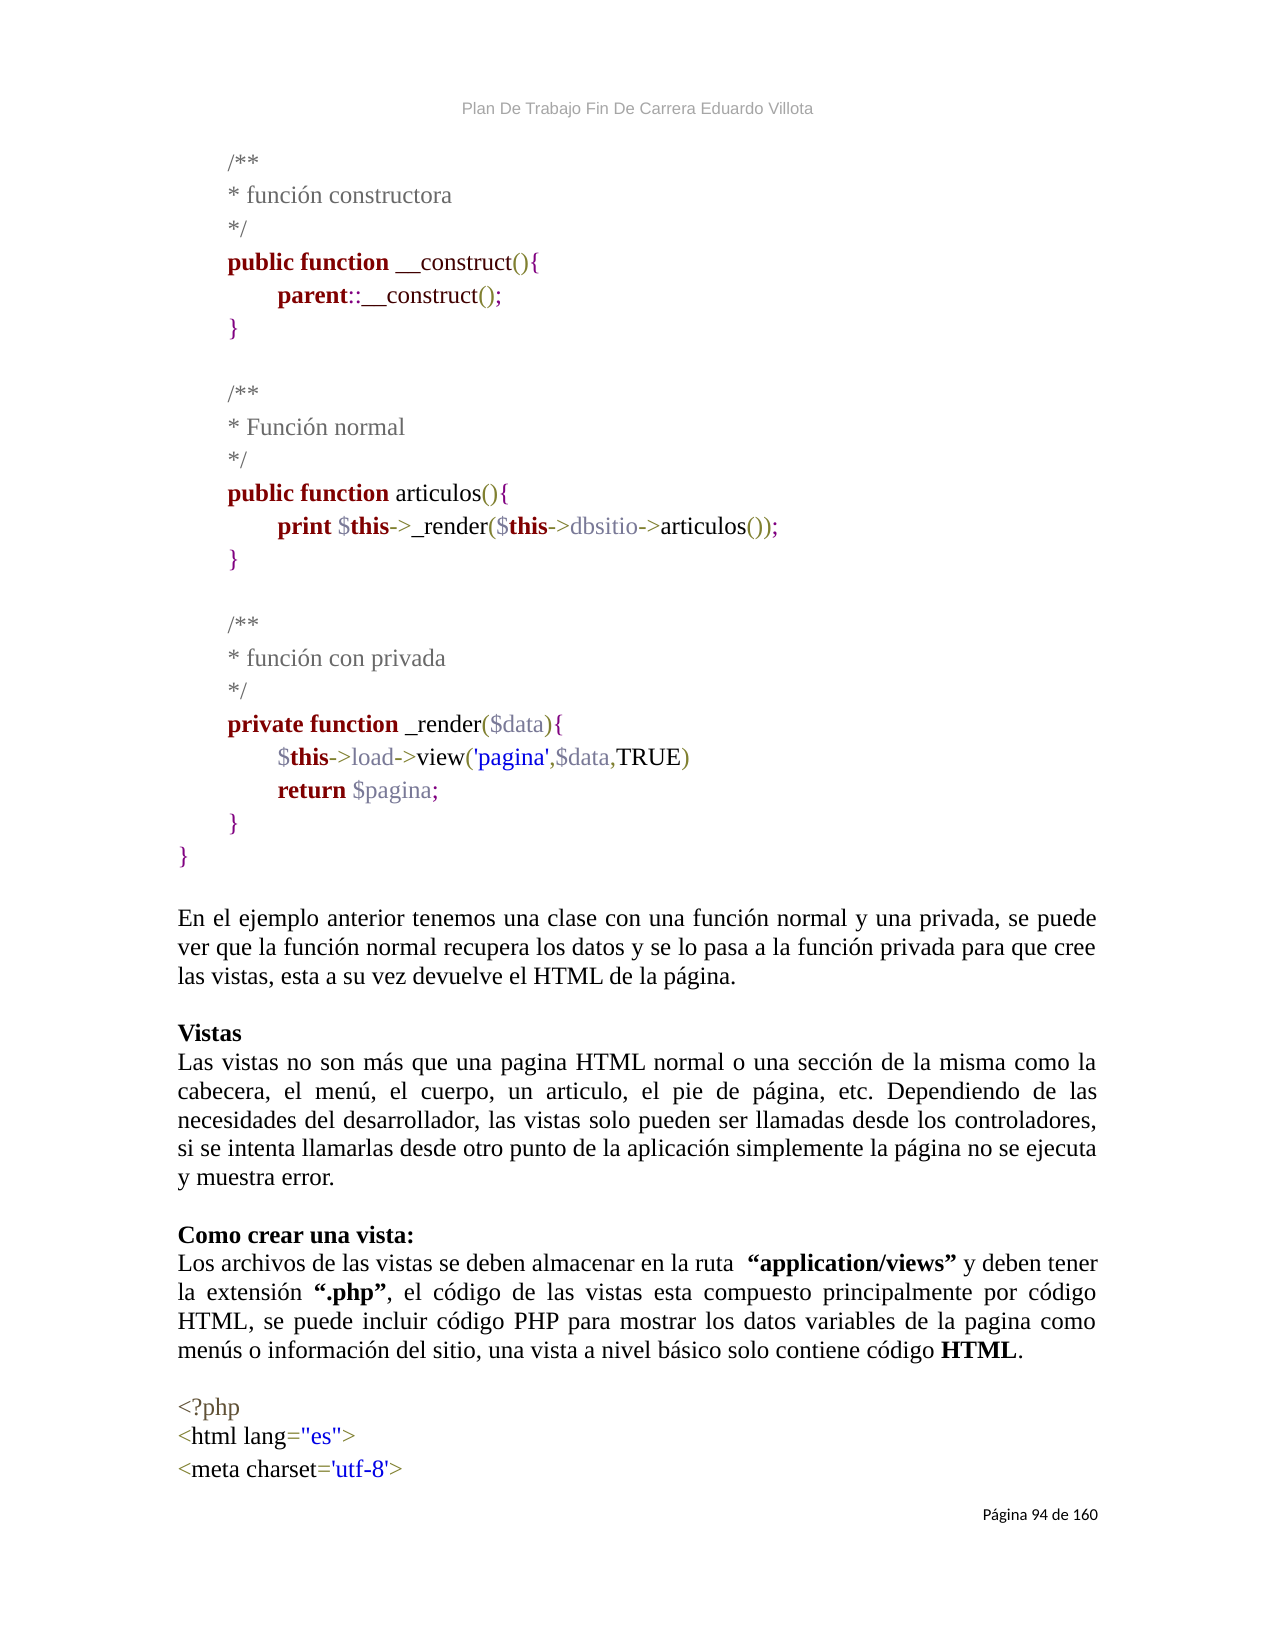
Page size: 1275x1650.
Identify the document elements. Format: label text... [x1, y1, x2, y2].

text /** [177, 610, 1098, 639]
text /** [177, 148, 1098, 176]
text } [177, 841, 1098, 870]
text } [177, 313, 1098, 341]
text private function _render($data){ [177, 709, 1098, 738]
text Las vistas no son más que una pagina HTML normal o una sección de la misma como la cabecera, el menú, el cuerpo, un articulo, el pie de página, etc. Dependiendo de las necesidades del desarrollador, las vistas solo pueden ser llamadas desde los controladores, si se intenta llamarlas desde otro punto de la aplicación simplemente la página no se ejecuta y muestra error. [177, 1047, 1098, 1191]
text <meta charset='utf-8'> [177, 1454, 1098, 1483]
text Vistas [177, 1018, 1098, 1047]
text public function __construct(){ [177, 247, 1098, 275]
text */ [177, 445, 1098, 473]
text Los archivos de las vistas se deben almacenar en la ruta “application/views” y deben tener la extensión “.php”, el código de las vistas esta compuesto principalmente por código HTML, se puede incluir código PHP para mostrar los datos variables de la pagina como menús o información del sitio, una vista a nivel básico solo contiene código HTML. [177, 1248, 1098, 1363]
text En el ejemplo anterior tenemos una clase con una función normal y una privada, se puede ver que la función normal recupera los datos y se lo pasa a la función privada para que cree las vistas, esta a su vez devuelve el HTML de la página. [177, 903, 1098, 990]
text parent::__construct(); [177, 280, 1098, 308]
text } [177, 544, 1098, 573]
text } [177, 808, 1098, 837]
text <html lang="es"> [177, 1421, 1098, 1450]
text Como crear una vista: [177, 1220, 1098, 1248]
text print $this->_render($this->dbsitio->articulos()); [177, 511, 1098, 539]
text */ [177, 214, 1098, 242]
text return $pagina; [177, 775, 1098, 804]
text * función constructora [177, 181, 1098, 209]
text /** [177, 379, 1098, 407]
text * función con privada [177, 643, 1098, 672]
text <?php [177, 1392, 1098, 1421]
text public function articulos(){ [177, 478, 1098, 507]
text */ [177, 676, 1098, 705]
text * Función normal [177, 412, 1098, 441]
text $this->load->view('pagina',$data,TRUE) [177, 742, 1098, 771]
